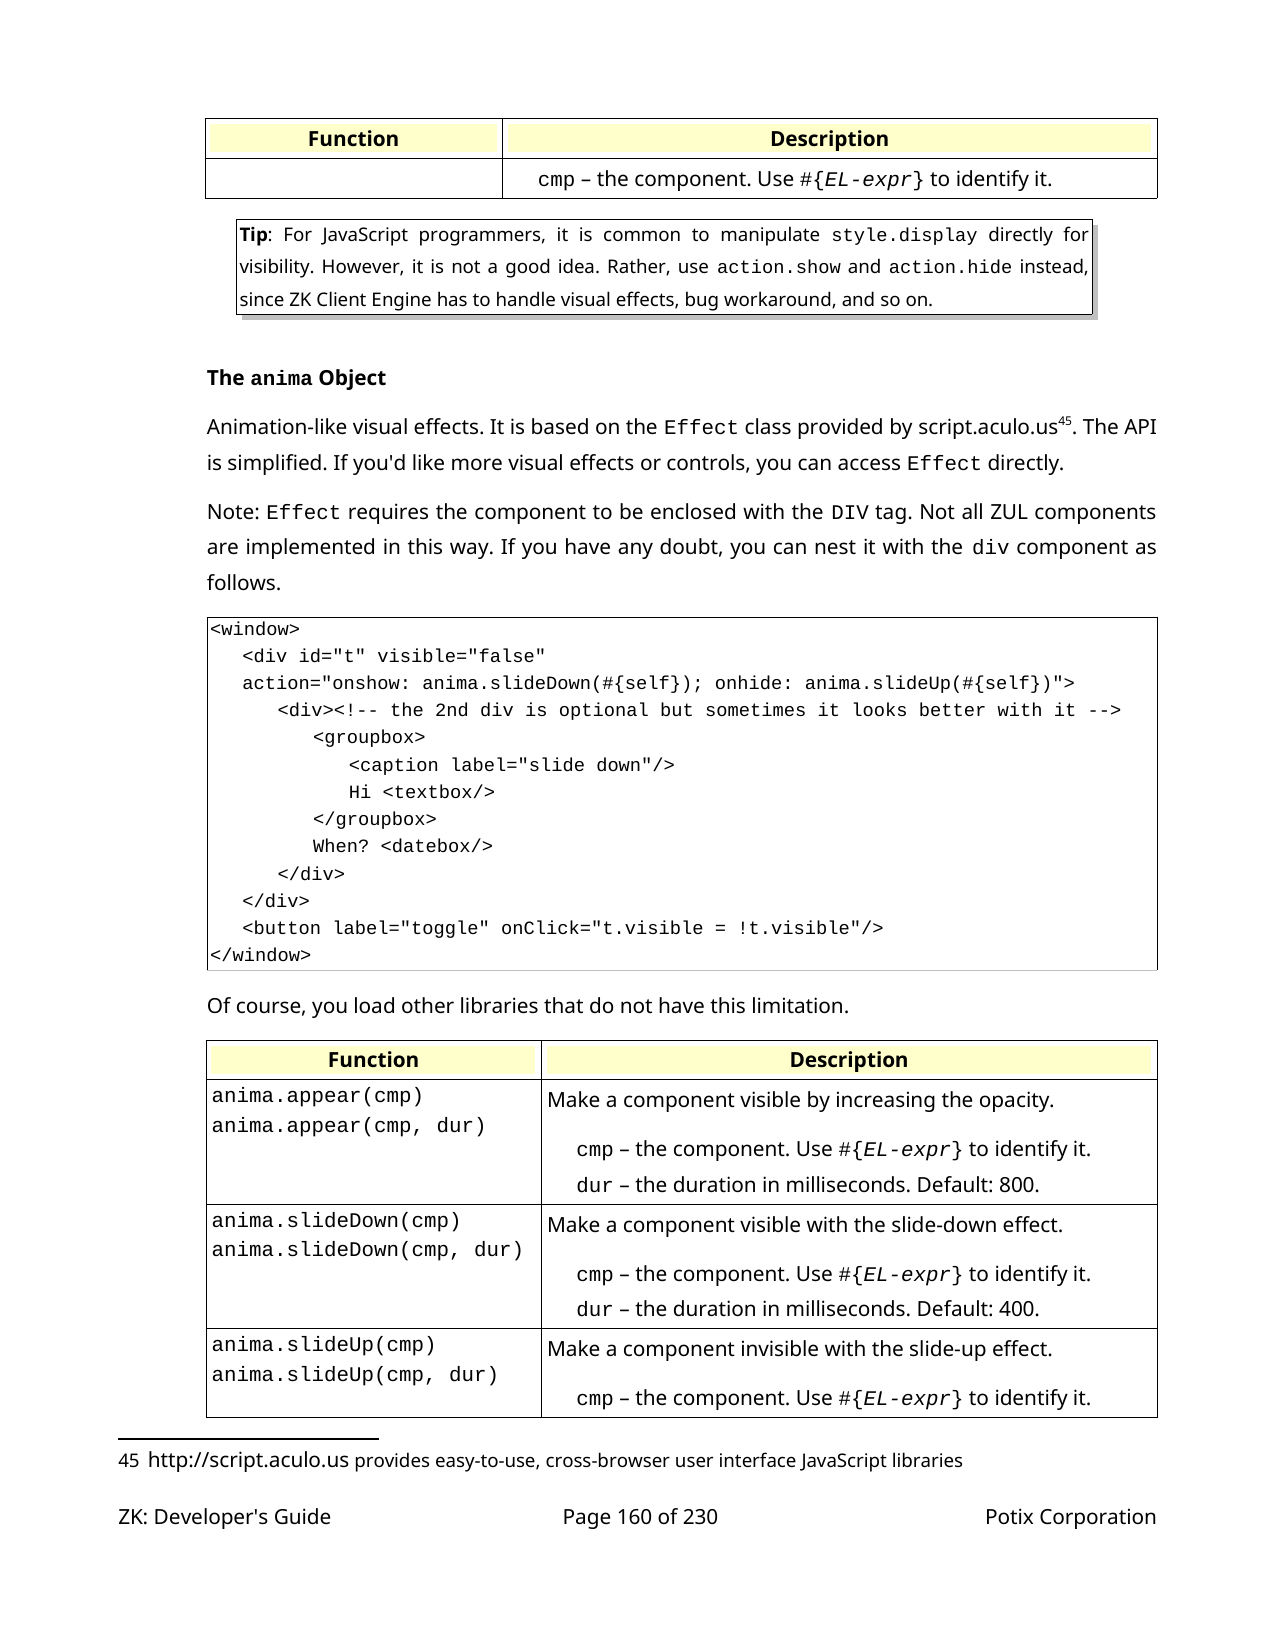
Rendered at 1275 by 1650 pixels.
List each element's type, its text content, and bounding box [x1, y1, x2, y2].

text <div id="t" visible="false" [208, 644, 1157, 668]
table_cell Make a component invisible with the slide-up effect. cmp – the component. Use #{EL-expr} to identify it. [542, 1329, 1157, 1417]
table_cell [206, 159, 502, 198]
text <groupbox> [208, 725, 1157, 750]
text Tip: For JavaScript programmers, it is common to manipulate style.display directly for visibility. However, it is not a good idea. Rather, use action.show and action.hide instead, since ZK Client Engine has to handle visual effects, bug workaround, and so on. [237, 220, 1092, 314]
text <caption label="slide down"/> [208, 753, 1157, 777]
text action="onshow: anima.slideDown(#{self}); onhide: anima.slideUp(#{self})"> [208, 671, 1157, 695]
text </groupbox> [208, 807, 1157, 831]
text <window> [208, 618, 1157, 641]
text Animation-like visual effects. It is based on the Effect class provided by script.aculo.us. The API is simplified. If you'd like more visual effects or controls, you can access Effect directly. [207, 412, 1157, 476]
table_cell anima.appear(cmp) anima.appear(cmp, dur) [207, 1080, 541, 1204]
table_header Function [206, 119, 502, 158]
table_header Description [542, 1041, 1157, 1079]
text Hi <textbox/> [208, 780, 1157, 804]
text </div> [208, 888, 1157, 913]
text Note: Effect requires the component to be enclosed with the DIV tag. Not all ZUL components are implemented in this way. If you have any doubt, you can nest it with the div component as follows. [207, 497, 1157, 596]
table_cell anima.slideDown(cmp) anima.slideDown(cmp, dur) [207, 1205, 541, 1328]
text </window> [208, 943, 1157, 970]
text When? <datebox/> [208, 834, 1157, 858]
table_cell anima.slideUp(cmp) anima.slideUp(cmp, dur) [207, 1329, 541, 1417]
table_cell Make a component visible with the slide-down effect. cmp – the component. Use #{EL-expr} to identify it. dur – the duration in milliseconds. Default: 400. [542, 1205, 1157, 1328]
table_header Description [503, 119, 1157, 158]
text <button label="toggle" onClick="t.visible = !t.visible"/> [208, 916, 1157, 940]
text Of course, you load other libraries that do not have this limitation. [207, 991, 1157, 1019]
table_cell Make a component visible by increasing the opacity. cmp – the component. Use #{EL-expr} to identify it. dur – the duration in milliseconds. Default: 800. [542, 1080, 1157, 1204]
text http://script.aculo.us provides easy-to-use, cross-browser user interface JavaScript libraries [118, 1445, 1157, 1473]
table_header Function [207, 1041, 541, 1079]
table_cell cmp – the component. Use #{EL-expr} to identify it. [503, 159, 1157, 198]
text <div><!-- the 2nd div is optional but sometimes it looks better with it --> [208, 698, 1157, 722]
subtitle The anima Object [207, 363, 1157, 391]
text </div> [208, 861, 1157, 886]
